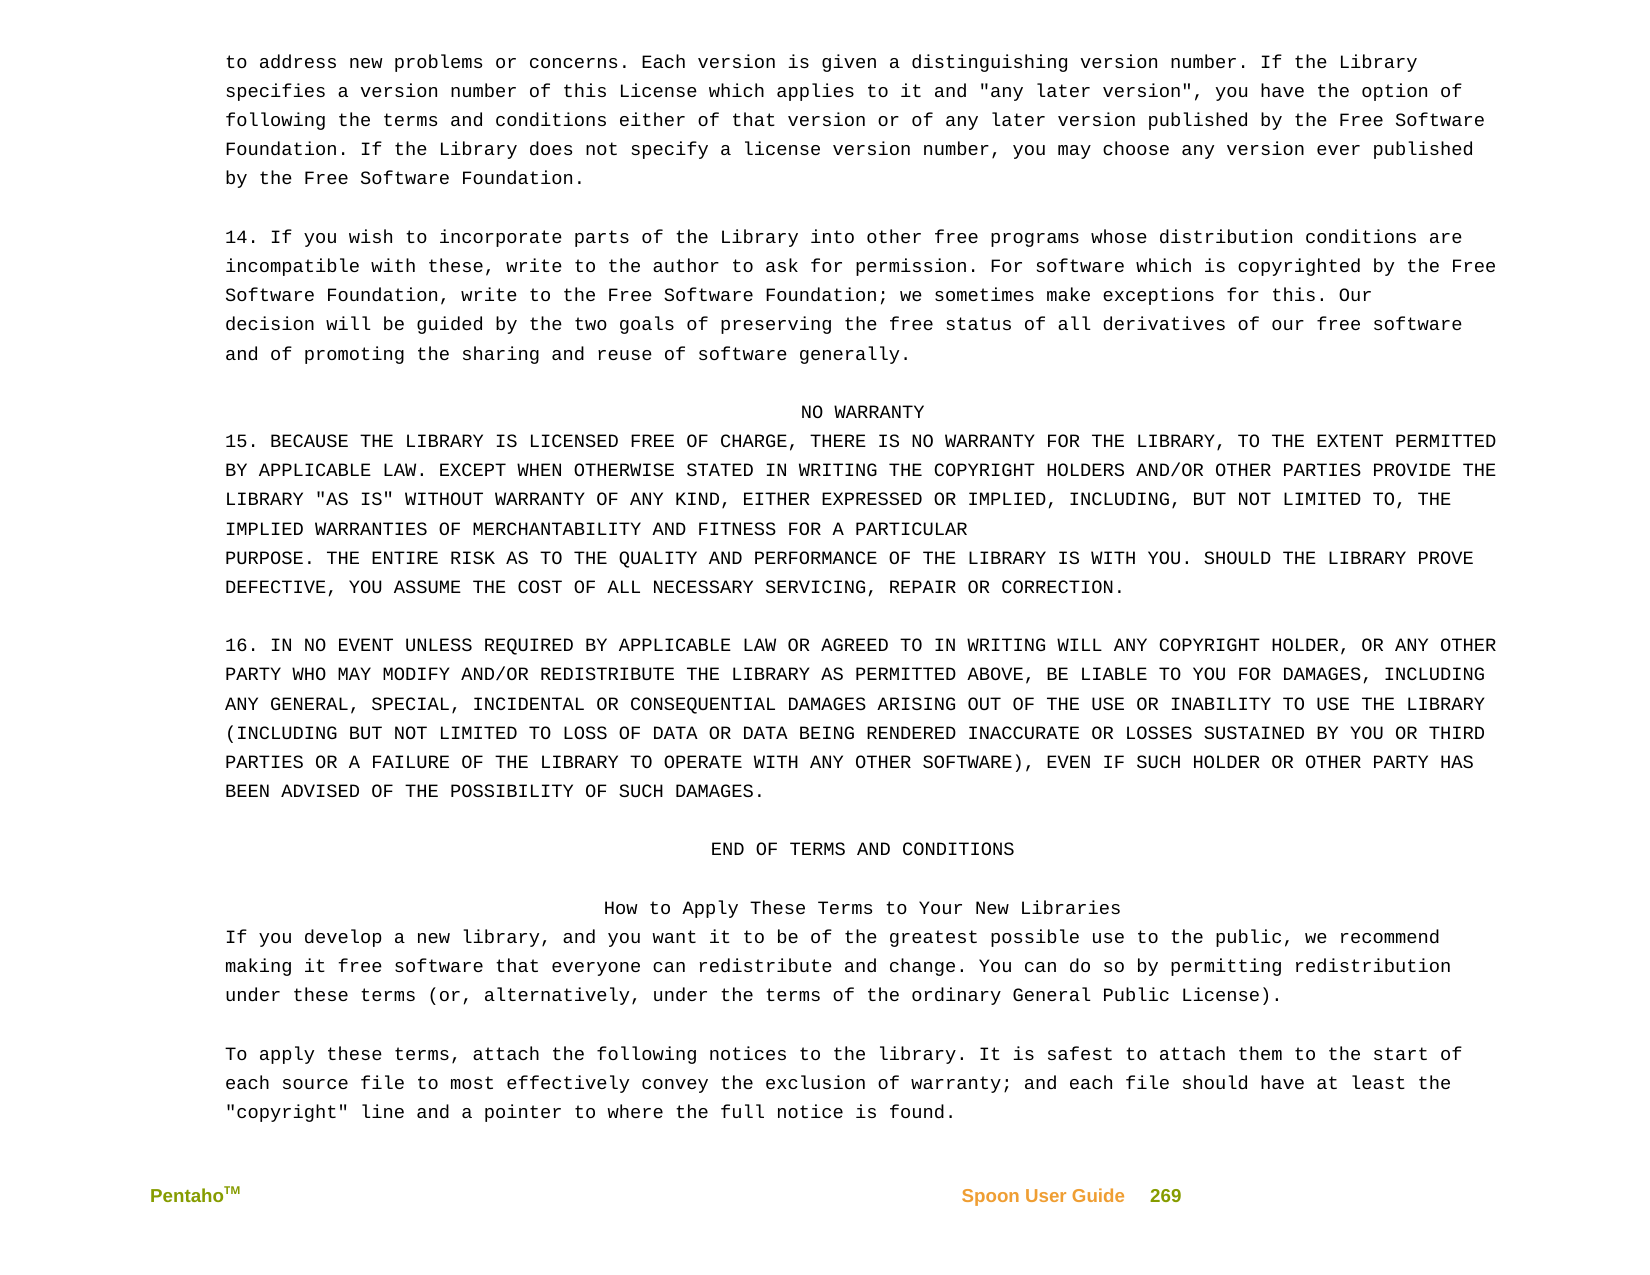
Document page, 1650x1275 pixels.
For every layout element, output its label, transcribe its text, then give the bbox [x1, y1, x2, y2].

text PURPOSE. THE ENTIRE RISK AS TO THE QUALITY AND PERFORMANCE OF THE LIBRARY IS WITH YOU. SHOULD THE LIBRARY PROVE DEFECTIVE, YOU ASSUME THE COST OF ALL NECESSARY SERVICING, REPAIR OR CORRECTION. [225, 541, 1500, 599]
text 15. BECAUSE THE LIBRARY IS LICENSED FREE OF CHARGE, THERE IS NO WARRANTY FOR THE LIBRARY, TO THE EXTENT PERMITTED BY APPLICABLE LAW. EXCEPT WHEN OTHERWISE STATED IN WRITING THE COPYRIGHT HOLDERS AND/OR OTHER PARTIES PROVIDE THE LIBRARY "AS IS" WITHOUT WARRANTY OF ANY KIND, EITHER EXPRESSED OR IMPLIED, INCLUDING, BUT NOT LIMITED TO, THE IMPLIED WARRANTIES OF MERCHANTABILITY AND FITNESS FOR A PARTICULAR [225, 424, 1500, 541]
text 14. If you wish to incorporate parts of the Library into other free programs whose distribution conditions are incompatible with these, write to the author to ask for permission. For software which is copyrighted by the Free Software Foundation, write to the Free Software Foundation; we sometimes make exceptions for this. Our [225, 220, 1500, 307]
text If you develop a new library, and you want it to be of the greatest possible use to the public, we recommend making it free software that everyone can redistribute and change. You can do so by permitting redistribution under these terms (or, alternatively, under the terms of the ordinary General Public License). [225, 920, 1500, 1007]
text to address new problems or concerns. Each version is given a distinguishing version number. If the Library specifies a version number of this License which applies to it and "any later version", you have the option of following the terms and conditions either of that version or of any later version published by the Free Software Foundation. If the Library does not specify a license version number, you may choose any version ever published by the Free Software Foundation. [225, 45, 1500, 191]
text NO WARRANTY [225, 395, 1500, 424]
text END OF TERMS AND CONDITIONS [225, 832, 1500, 862]
text To apply these terms, attach the following notices to the library. It is safest to attach them to the start of each source file to most effectively convey the exclusion of warranty; and each file should have at least the "copyright" line and a pointer to where the full notice is found. [225, 1037, 1500, 1124]
text decision will be guided by the two goals of preserving the free status of all derivatives of our free software and of promoting the sharing and reuse of software generally. [225, 307, 1500, 366]
text 16. IN NO EVENT UNLESS REQUIRED BY APPLICABLE LAW OR AGREED TO IN WRITING WILL ANY COPYRIGHT HOLDER, OR ANY OTHER PARTY WHO MAY MODIFY AND/OR REDISTRIBUTE THE LIBRARY AS PERMITTED ABOVE, BE LIABLE TO YOU FOR DAMAGES, INCLUDING ANY GENERAL, SPECIAL, INCIDENTAL OR CONSEQUENTIAL DAMAGES ARISING OUT OF THE USE OR INABILITY TO USE THE LIBRARY (INCLUDING BUT NOT LIMITED TO LOSS OF DATA OR DATA BEING RENDERED INACCURATE OR LOSSES SUSTAINED BY YOU OR THIRD PARTIES OR A FAILURE OF THE LIBRARY TO OPERATE WITH ANY OTHER SOFTWARE), EVEN IF SUCH HOLDER OR OTHER PARTY HAS BEEN ADVISED OF THE POSSIBILITY OF SUCH DAMAGES. [225, 628, 1500, 803]
text How to Apply These Terms to Your New Libraries [225, 891, 1500, 920]
